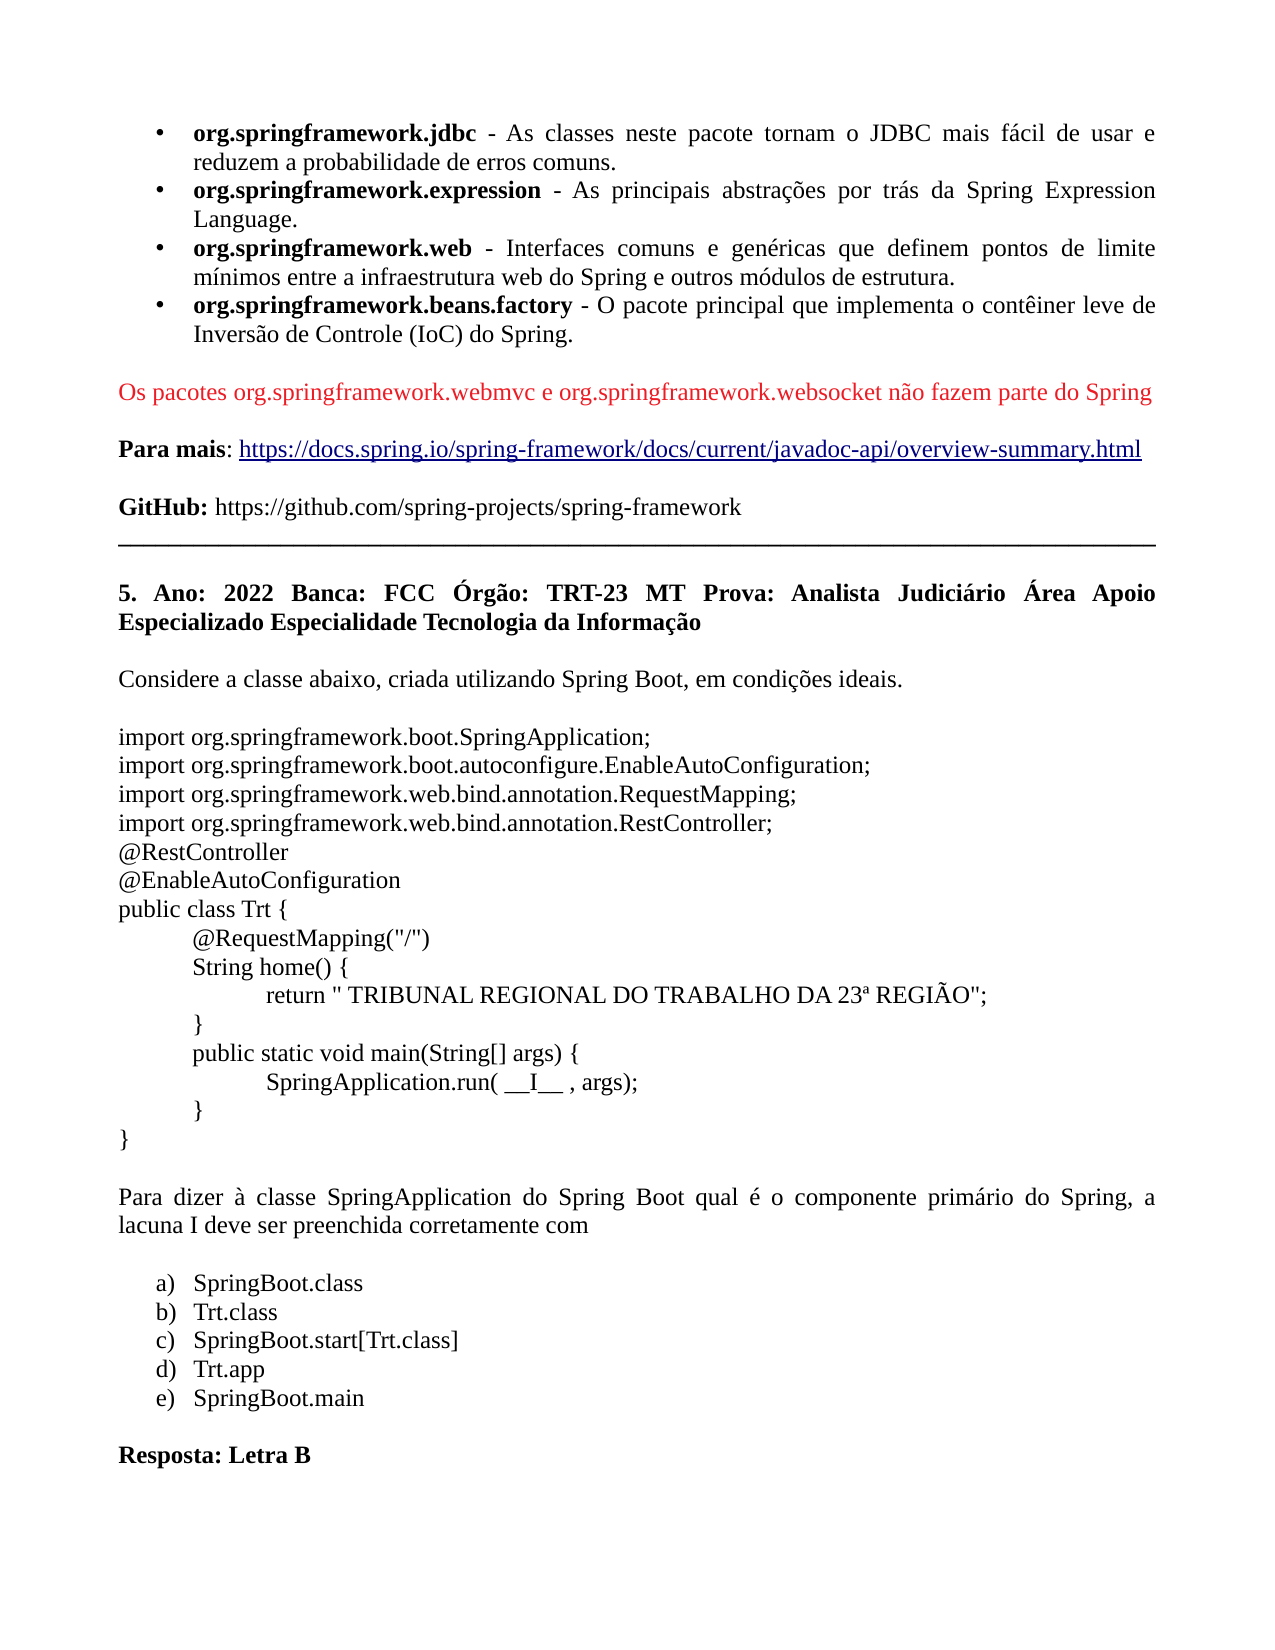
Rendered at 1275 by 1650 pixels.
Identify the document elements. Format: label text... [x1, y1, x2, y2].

list SpringBoot.main [156, 1383, 1157, 1412]
list SpringBoot.class [156, 1268, 1157, 1297]
list Trt.class [156, 1297, 1157, 1326]
list Trt.app [156, 1354, 1157, 1383]
text GitHub: https://github.com/spring-projects/spring-framework [118, 492, 1157, 521]
text @RequestMapping("/") [118, 923, 1157, 952]
text import org.springframework.boot.autoconfigure.EnableAutoConfiguration; [118, 751, 1157, 779]
text } [118, 1096, 1157, 1124]
text Para dizer à classe SpringApplication do Spring Boot qual é o componente primário do Spring, a lacuna I deve ser preenchida corretamente com [118, 1182, 1157, 1239]
list org.springframework.expression - As principais abstrações por trás da Spring Expression Language. [156, 176, 1157, 233]
text @RestController [118, 837, 1157, 866]
text ___________________________________________________________________________________ [118, 521, 1157, 549]
list org.springframework.web - Interfaces comuns e genéricas que definem pontos de limite mínimos entre a infraestrutura web do Spring e outros módulos de estrutura. [156, 233, 1157, 291]
text return " TRIBUNAL REGIONAL DO TRABALHO DA 23ª REGIÃO"; [118, 981, 1157, 1009]
text public static void main(String[] args) { [118, 1038, 1157, 1067]
text String home() { [118, 952, 1157, 981]
list org.springframework.jdbc - As classes neste pacote tornam o JDBC mais fácil de usar e reduzem a probabilidade de erros comuns. [156, 118, 1157, 176]
text import org.springframework.web.bind.annotation.RestController; [118, 808, 1157, 837]
text Para mais: https://docs.spring.io/spring-framework/docs/current/javadoc-api/overview-summary.html [118, 434, 1157, 463]
text SpringApplication.run( __I__ , args); [118, 1067, 1157, 1096]
text @EnableAutoConfiguration [118, 866, 1157, 894]
text import org.springframework.boot.SpringApplication; [118, 722, 1157, 751]
text } [118, 1009, 1157, 1038]
list org.springframework.beans.factory - O pacote principal que implementa o contêiner leve de Inversão de Controle (IoC) do Spring. [156, 291, 1157, 348]
text Considere a classe abaixo, criada utilizando Spring Boot, em condições ideais. [118, 664, 1157, 693]
text } [118, 1124, 1157, 1153]
text 5. Ano: 2022 Banca: FCC Órgão: TRT-23 MT Prova: Analista Judiciário Área Apoio Especializado Especialidade Tecnologia da Informação [118, 578, 1157, 636]
list SpringBoot.start[Trt.class] [156, 1326, 1157, 1354]
text Os pacotes org.springframework.webmvc e org.springframework.websocket não fazem parte do Spring [118, 377, 1157, 406]
text import org.springframework.web.bind.annotation.RequestMapping; [118, 779, 1157, 808]
text public class Trt { [118, 894, 1157, 923]
text Resposta: Letra B [118, 1441, 1157, 1469]
